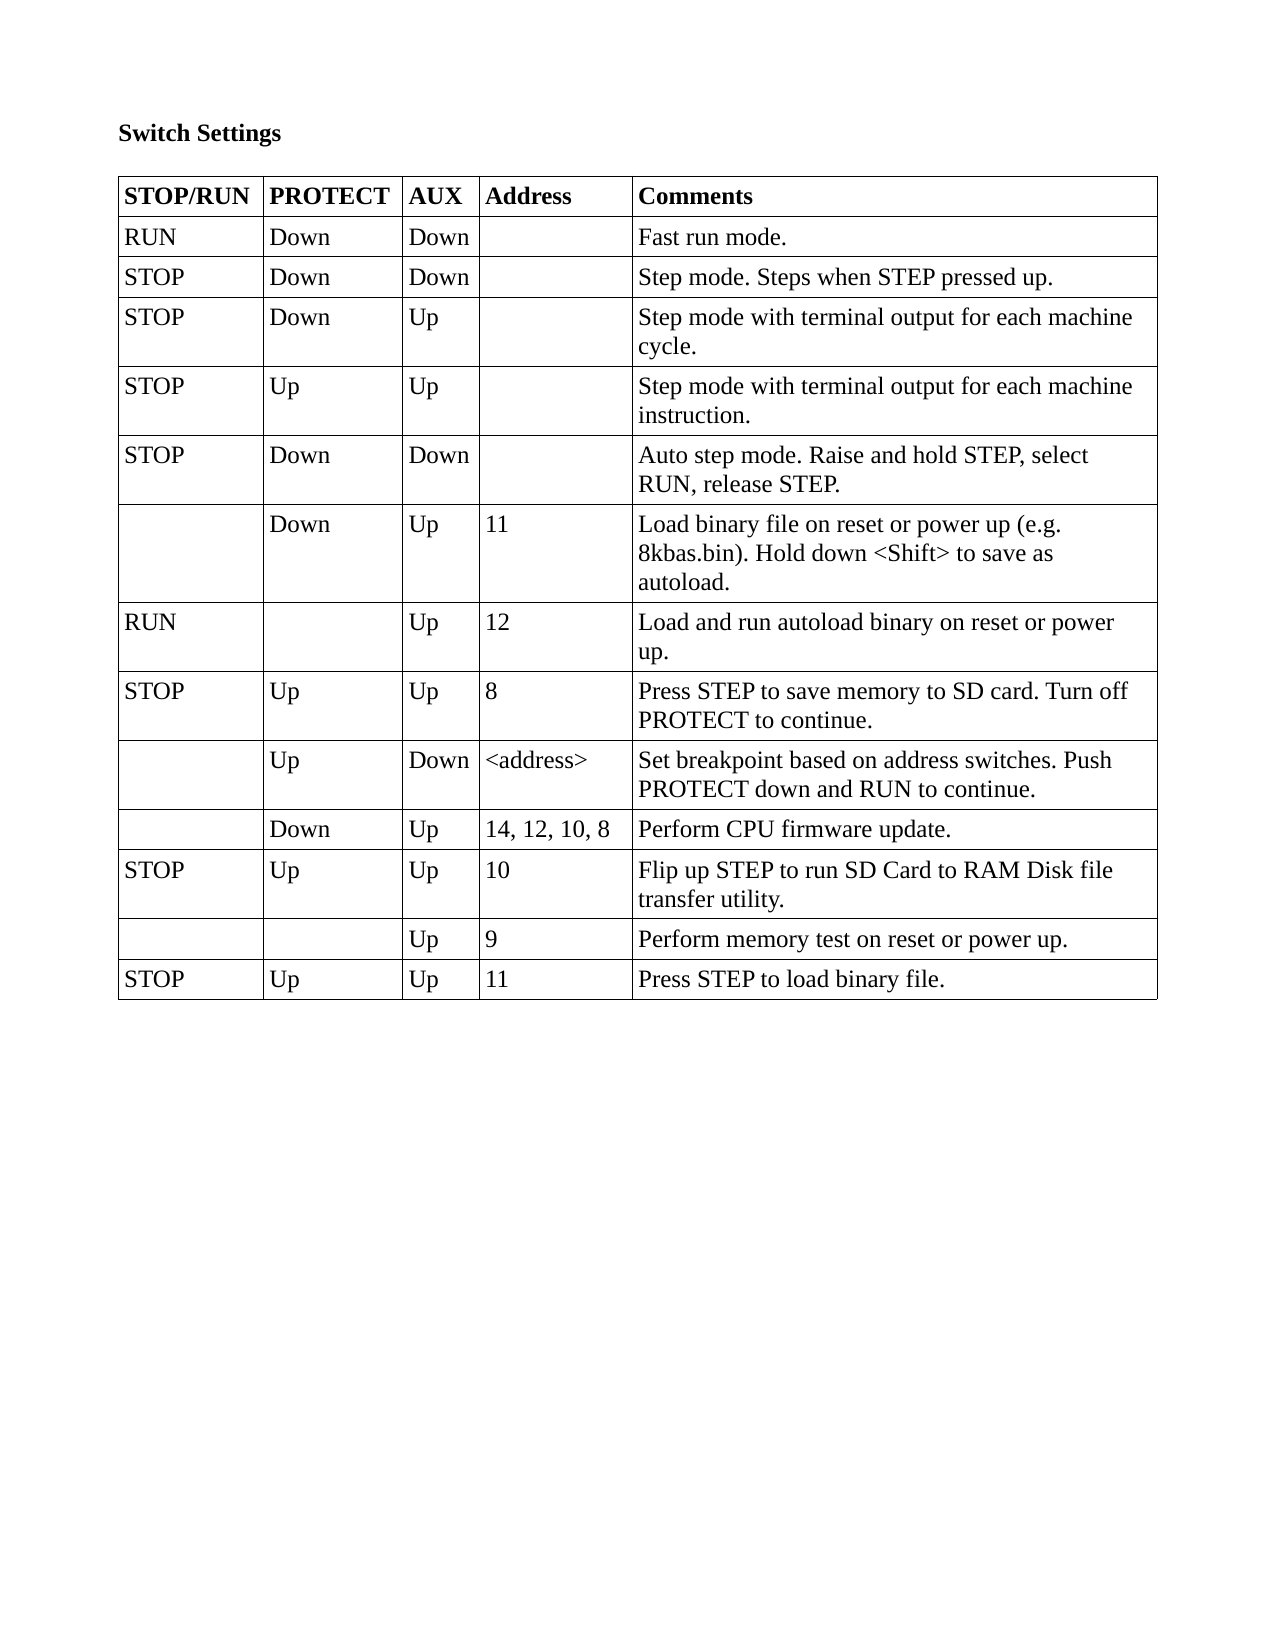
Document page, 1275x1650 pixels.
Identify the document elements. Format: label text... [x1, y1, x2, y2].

table_cell [480, 367, 632, 435]
table_cell Up [403, 850, 479, 918]
table_cell Down [264, 810, 402, 849]
table_cell Load binary file on reset or power up (e.g. 8kbas.bin). Hold down <Shift> to save as autoload. [633, 505, 1157, 602]
table_cell [480, 217, 632, 256]
table_cell Press STEP to save memory to SD card. Turn off PROTECT to continue. [633, 672, 1157, 740]
table_cell Up [403, 603, 479, 671]
table_cell Step mode with terminal output for each machine instruction. [633, 367, 1157, 435]
table_cell 11 [480, 960, 632, 999]
table_cell STOP [119, 257, 263, 297]
table_cell Perform memory test on reset or power up. [633, 919, 1157, 958]
table_cell 10 [480, 850, 632, 918]
table_cell Fast run mode. [633, 217, 1157, 256]
table_cell Step mode with terminal output for each machine cycle. [633, 298, 1157, 366]
table_cell [264, 919, 402, 958]
table_cell RUN [119, 217, 263, 256]
table_cell 9 [480, 919, 632, 958]
table_header Address [480, 177, 632, 216]
table_cell Up [264, 960, 402, 999]
table_cell 11 [480, 505, 632, 602]
table_cell Up [403, 919, 479, 958]
table_cell Perform CPU firmware update. [633, 810, 1157, 849]
table_cell Down [264, 505, 402, 602]
table_cell Up [264, 850, 402, 918]
table_header AUX [403, 177, 479, 216]
table_cell Load and run autoload binary on reset or power up. [633, 603, 1157, 671]
table_cell Up [264, 741, 402, 809]
table_cell Step mode. Steps when STEP pressed up. [633, 257, 1157, 297]
table_cell Flip up STEP to run SD Card to RAM Disk file transfer utility. [633, 850, 1157, 918]
table_header STOP/RUN [119, 177, 263, 216]
table_cell 14, 12, 10, 8 [480, 810, 632, 849]
table_cell [264, 603, 402, 671]
table_cell Down [403, 217, 479, 256]
table_cell Down [264, 298, 402, 366]
table_cell Down [403, 436, 479, 504]
table_cell Up [403, 810, 479, 849]
table_cell Down [264, 217, 402, 256]
table_cell STOP [119, 367, 263, 435]
table_cell [480, 436, 632, 504]
table_cell Up [264, 672, 402, 740]
table_cell STOP [119, 298, 263, 366]
table_cell Up [264, 367, 402, 435]
table_cell [480, 257, 632, 297]
table_cell Up [403, 960, 479, 999]
table_cell 8 [480, 672, 632, 740]
table_cell Press STEP to load binary file. [633, 960, 1157, 999]
table_cell Down [264, 257, 402, 297]
table_header PROTECT [264, 177, 402, 216]
table_cell Up [403, 505, 479, 602]
text Switch Settings [118, 118, 1157, 147]
table_cell Auto step mode. Raise and hold STEP, select RUN, release STEP. [633, 436, 1157, 504]
table_cell STOP [119, 850, 263, 918]
table_cell <address> [480, 741, 632, 809]
table_cell STOP [119, 672, 263, 740]
table_cell Up [403, 298, 479, 366]
table_cell [119, 919, 263, 958]
table_cell Set breakpoint based on address switches. Push PROTECT down and RUN to continue. [633, 741, 1157, 809]
table_cell [119, 810, 263, 849]
table_cell Down [403, 741, 479, 809]
table_cell [480, 298, 632, 366]
table_cell [119, 505, 263, 602]
table_cell Down [264, 436, 402, 504]
table_header Comments [633, 177, 1157, 216]
table_cell [119, 741, 263, 809]
table_cell RUN [119, 603, 263, 671]
table_cell Down [403, 257, 479, 297]
table_cell 12 [480, 603, 632, 671]
table_cell Up [403, 672, 479, 740]
table_cell Up [403, 367, 479, 435]
table_cell STOP [119, 436, 263, 504]
table_cell STOP [119, 960, 263, 999]
